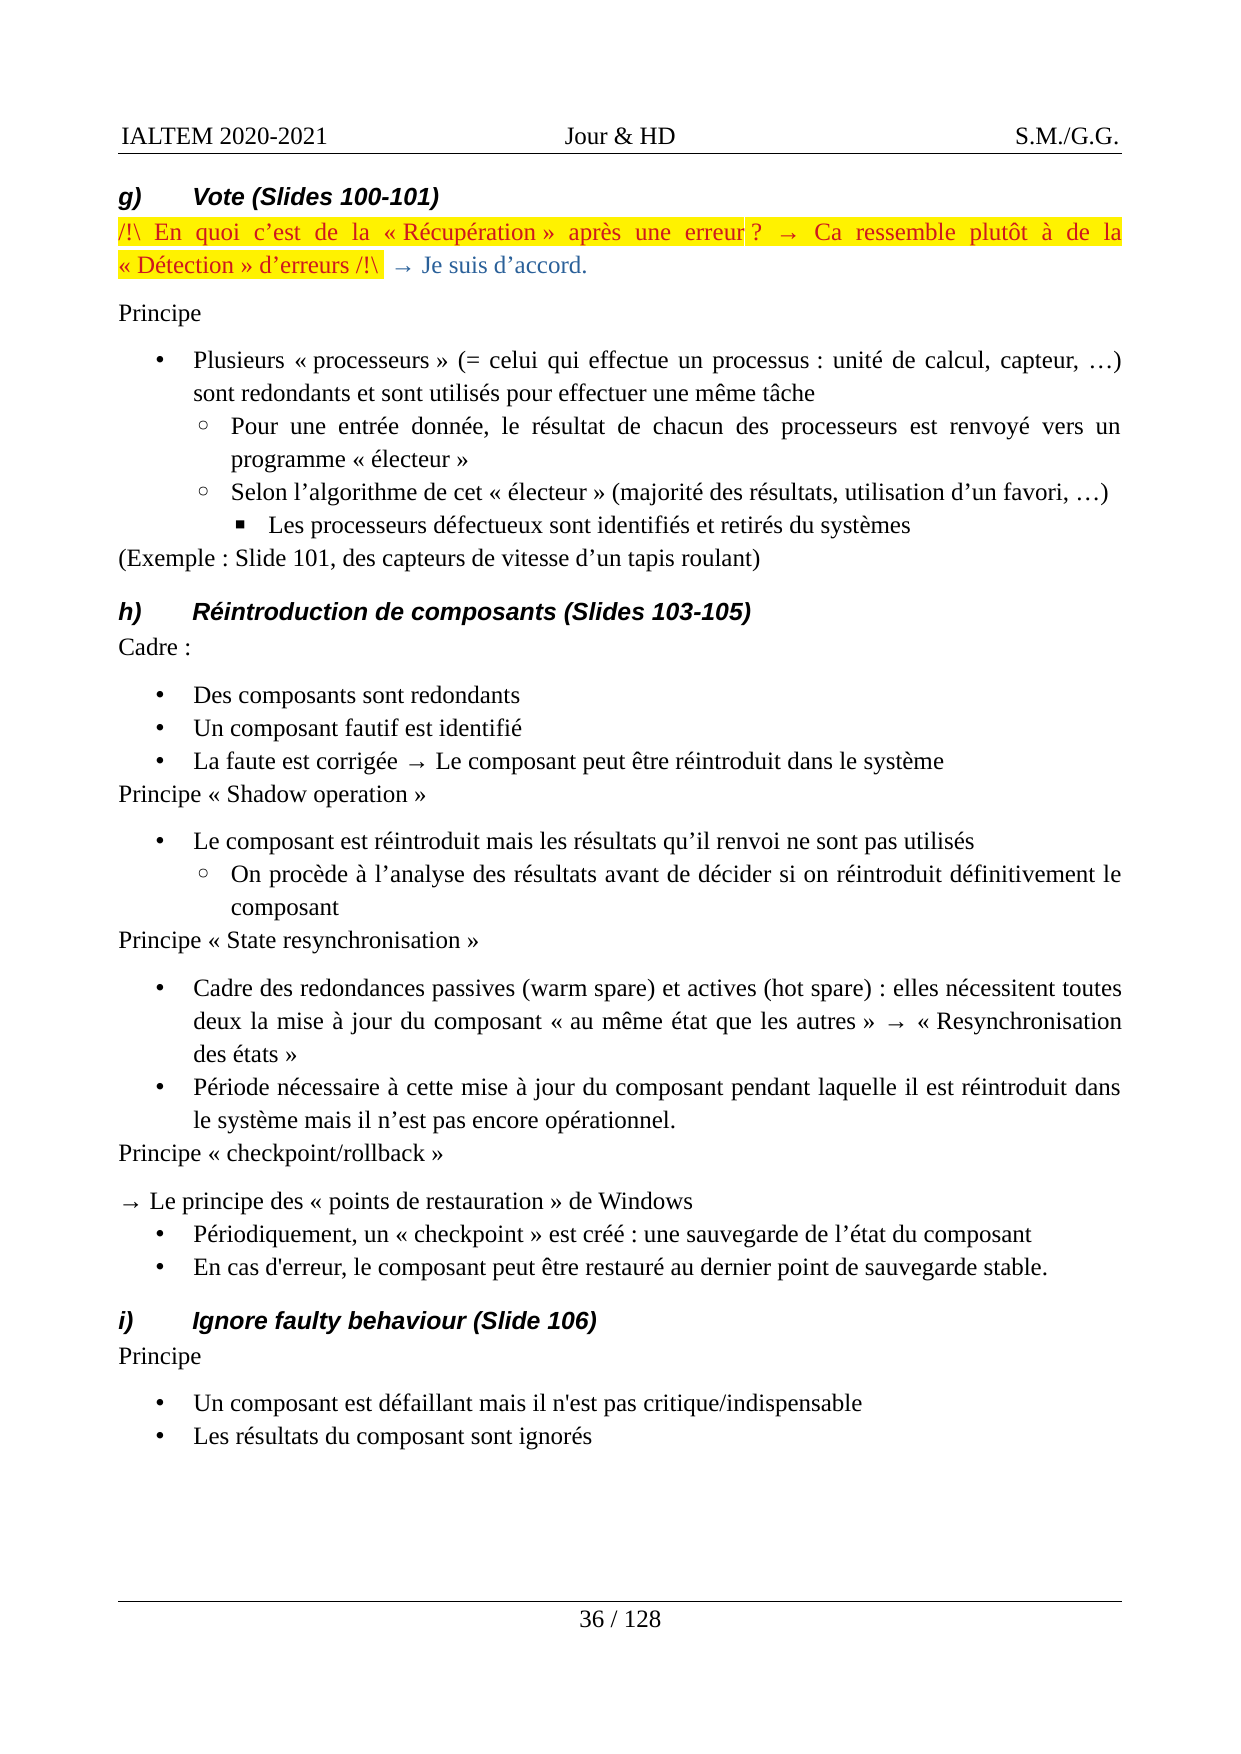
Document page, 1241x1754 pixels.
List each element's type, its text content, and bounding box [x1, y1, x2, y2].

list Pour une entrée donnée, le résultat de chacun des processeurs est renvoyé vers un programme « électeur » [193, 411, 1122, 473]
subtitle Réintroduction de composants (Slides 103-105) [118, 597, 1122, 626]
list Selon l’algorithme de cet « électeur » (majorité des résultats, utilisation d’un favori, …) [193, 477, 1122, 506]
list En cas d'erreur, le composant peut être restauré au dernier point de sauvegarde stable. [156, 1252, 1122, 1281]
list Les processeurs défectueux sont identifiés et retirés du systèmes [231, 510, 1122, 539]
subtitle Ignore faulty behaviour (Slide 106) [118, 1306, 1122, 1334]
list Période nécessaire à cette mise à jour du composant pendant laquelle il est réintroduit dans le système mais il n’est pas encore opérationnel. [156, 1072, 1122, 1134]
list Un composant est défaillant mais il n'est pas critique/indispensable [156, 1388, 1122, 1417]
text Cadre : [118, 632, 1122, 661]
list On procède à l’analyse des résultats avant de décider si on réintroduit définitivement le composant [193, 859, 1122, 921]
text Principe [118, 1341, 1122, 1369]
text (Exemple : Slide 101, des capteurs de vitesse d’un tapis roulant) [118, 543, 1122, 572]
list La faute est corrigée → Le composant peut être réintroduit dans le système [156, 746, 1122, 774]
text Principe « State resynchronisation » [118, 925, 1122, 954]
list Cadre des redondances passives (warm spare) et actives (hot spare) : elles nécessitent toutes deux la mise à jour du composant « au même état que les autres » → « Resynchronisation des états » [156, 973, 1122, 1068]
list Périodiquement, un « checkpoint » est créé : une sauvegarde de l’état du composant [156, 1219, 1122, 1247]
list Plusieurs « processeurs » (= celui qui effectue un processus : unité de calcul, capteur, …) sont redondants et sont utilisés pour effectuer une même tâche [156, 345, 1122, 407]
text Principe « checkpoint/rollback » [118, 1138, 1122, 1167]
text Principe « Shadow operation » [118, 779, 1122, 807]
subtitle Vote (Slides 100-101) [118, 182, 1122, 211]
list Un composant fautif est identifié [156, 713, 1122, 741]
text → Le principe des « points de restauration » de Windows [118, 1186, 1122, 1214]
list Le composant est réintroduit mais les résultats qu’il renvoi ne sont pas utilisés [156, 826, 1122, 855]
list Les résultats du composant sont ignorés [156, 1421, 1122, 1450]
text Principe [118, 298, 1122, 326]
list Des composants sont redondants [156, 680, 1122, 708]
text /!\ En quoi c’est de la « Récupération » après une erreur ? → Ca ressemble plutôt à de la « Détection » d’erreurs /!\ → Je suis d’accord. [118, 217, 1122, 279]
